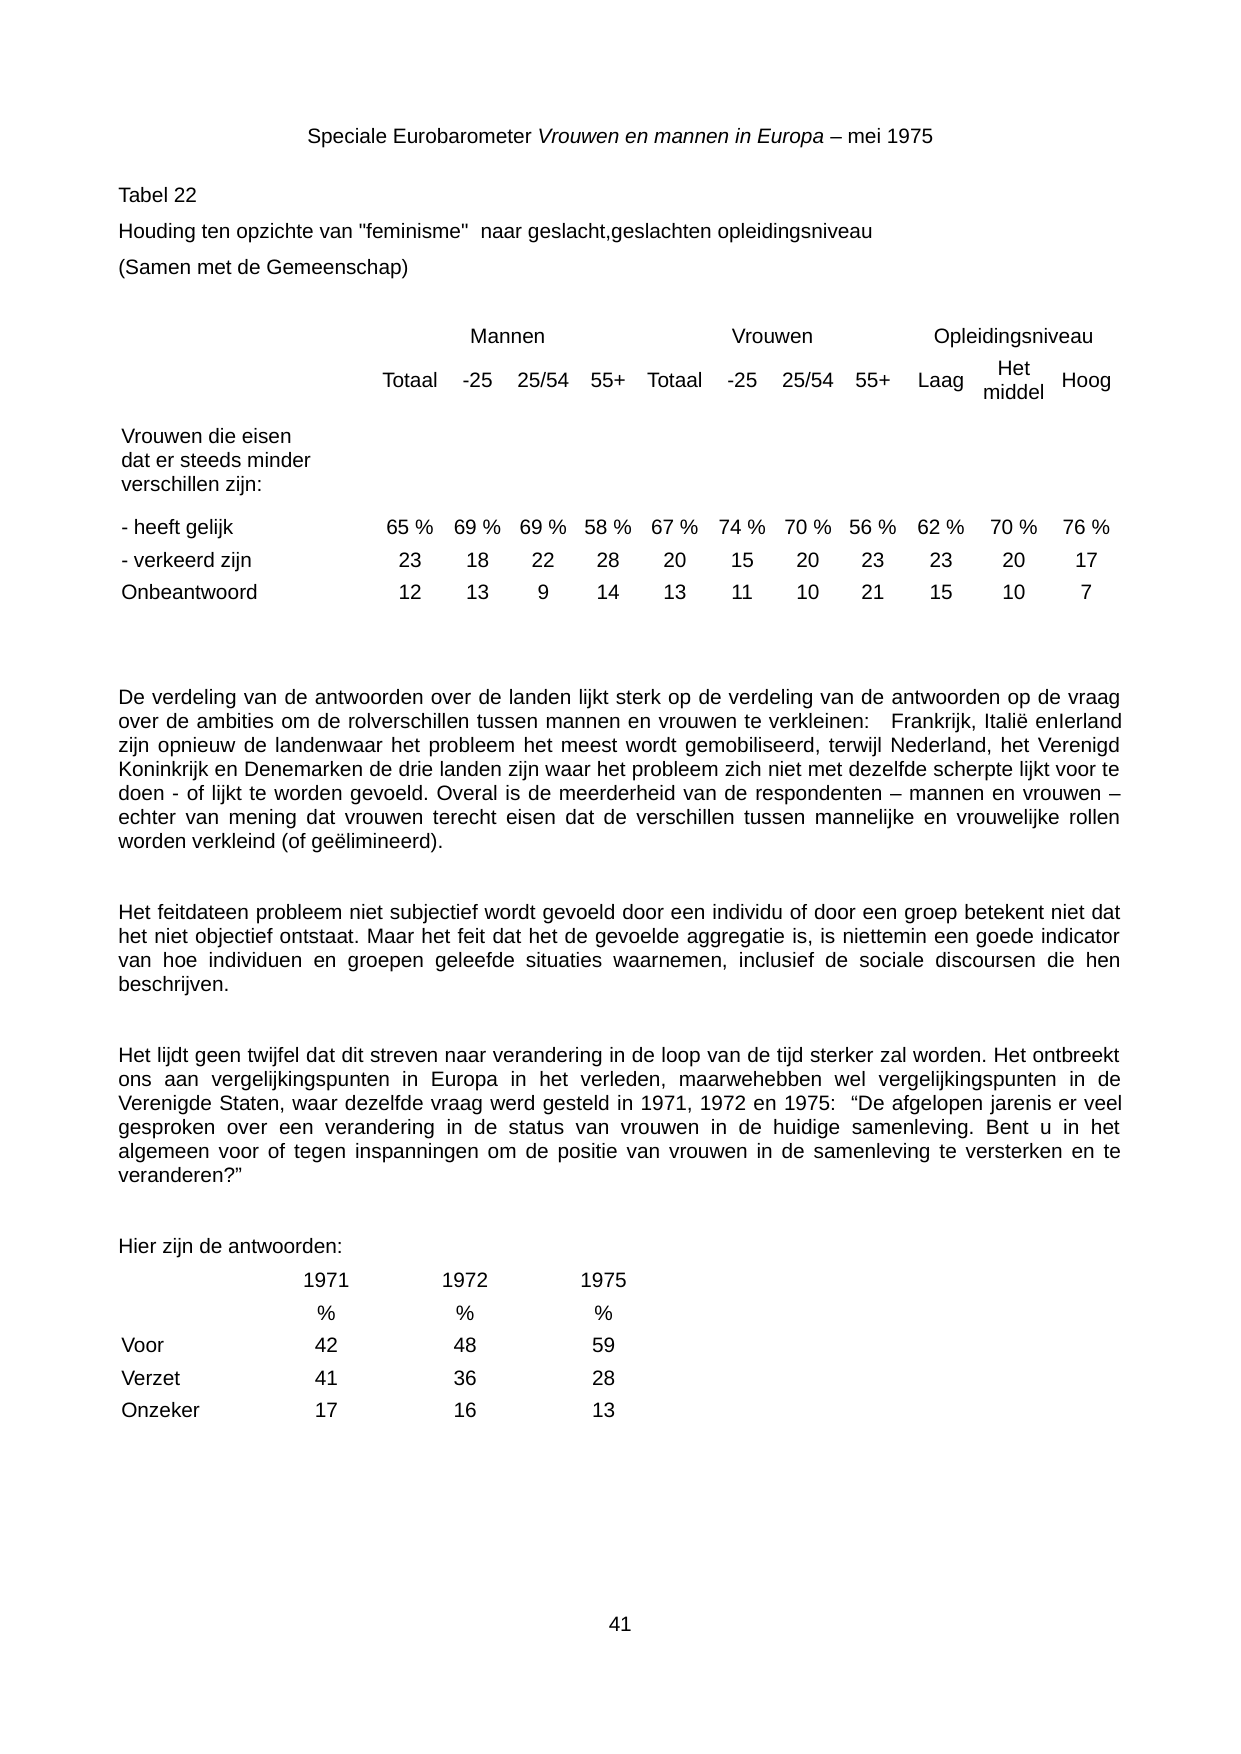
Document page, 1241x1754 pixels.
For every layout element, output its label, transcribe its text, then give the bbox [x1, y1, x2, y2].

table_cell 13 [640, 576, 709, 608]
table_cell -25 [709, 352, 775, 408]
table_cell [327, 352, 375, 408]
table_header [118, 320, 327, 352]
table_cell Voor [118, 1329, 257, 1361]
table_cell 15 [905, 576, 977, 608]
table_cell 59 [534, 1329, 673, 1361]
table_header 1971 [257, 1264, 395, 1296]
table_cell 17 [1050, 543, 1122, 576]
table_cell [375, 408, 444, 511]
table_cell Totaal [640, 352, 709, 408]
table_header 1975 [534, 1264, 673, 1296]
table_cell 11 [709, 576, 775, 608]
table_cell 55+ [841, 352, 905, 408]
table_cell [327, 511, 375, 543]
table_cell 13 [534, 1394, 673, 1426]
table_cell [1050, 408, 1122, 511]
table_cell 25/54 [775, 352, 841, 408]
table_header [327, 320, 375, 352]
table_cell 9 [510, 576, 576, 608]
table_cell 12 [375, 576, 444, 608]
table_cell 17 [257, 1394, 395, 1426]
table_cell % [395, 1296, 534, 1329]
table_cell 55+ [576, 352, 640, 408]
text De verdeling van de antwoorden over de landen lijkt sterk op de verdeling van de antwoorden op de vraag over de ambities om de rolverschillen tussen mannen en vrouwen te verkleinen: Frankrijk, Italië enIerland zijn opnieuw de landenwaar het probleem het meest wordt gemobiliseerd, terwijl Nederland, het Verenigd Koninkrijk en Denemarken de drie landen zijn waar het probleem zich niet met dezelfde scherpte lijkt voor te doen - of lijkt te worden gevoeld. Overal is de meerderheid van de respondenten – mannen en vrouwen – echter van mening dat vrouwen terecht eisen dat de verschillen tussen mannelijke en vrouwelijke rollen worden verkleind (of geëlimineerd). [118, 685, 1122, 853]
table_cell 16 [395, 1394, 534, 1426]
table_cell 10 [977, 576, 1050, 608]
table_cell Laag [905, 352, 977, 408]
table_cell [905, 408, 977, 511]
table_cell 58 % [576, 511, 640, 543]
table_cell Vrouwen die eisen dat er steeds minder verschillen zijn: [118, 408, 327, 511]
table_cell 28 [534, 1361, 673, 1394]
table_cell 62 % [905, 511, 977, 543]
table_cell [444, 408, 510, 511]
table_cell [640, 408, 709, 511]
table_cell 65 % [375, 511, 444, 543]
table_cell 41 [257, 1361, 395, 1394]
table_cell 76 % [1050, 511, 1122, 543]
table_cell [118, 1296, 257, 1329]
table_cell Onbeantwoord [118, 576, 327, 608]
table_cell -25 [444, 352, 510, 408]
table_cell [576, 408, 640, 511]
table_cell 23 [841, 543, 905, 576]
table_cell 21 [841, 576, 905, 608]
table_cell [775, 408, 841, 511]
table_cell 23 [375, 543, 444, 576]
table_cell 18 [444, 543, 510, 576]
table_cell 74 % [709, 511, 775, 543]
table_cell 20 [775, 543, 841, 576]
table_cell Hoog [1050, 352, 1122, 408]
table_cell % [257, 1296, 395, 1329]
table_cell 28 [576, 543, 640, 576]
table_cell Het middel [977, 352, 1050, 408]
text Hier zijn de antwoorden: [118, 1234, 1122, 1258]
table_header Vrouwen [640, 320, 905, 352]
table_cell 36 [395, 1361, 534, 1394]
table_cell 69 % [510, 511, 576, 543]
table_cell [327, 576, 375, 608]
table_cell [709, 408, 775, 511]
table_cell 23 [905, 543, 977, 576]
text Tabel 22 [118, 183, 1122, 207]
table_cell 7 [1050, 576, 1122, 608]
table_cell - heeft gelijk [118, 511, 327, 543]
table_cell [510, 408, 576, 511]
table_cell 70 % [775, 511, 841, 543]
table_cell 70 % [977, 511, 1050, 543]
table_header Opleidingsniveau [905, 320, 1122, 352]
table_cell 20 [640, 543, 709, 576]
table_cell [327, 543, 375, 576]
table_cell 69 % [444, 511, 510, 543]
text Houding ten opzichte van "feminisme" naar geslacht,geslachten opleidingsniveau [118, 219, 1122, 243]
table_cell 42 [257, 1329, 395, 1361]
table_cell [977, 408, 1050, 511]
table_cell 25/54 [510, 352, 576, 408]
table_header Mannen [375, 320, 640, 352]
text (Samen met de Gemeenschap) [118, 254, 1122, 278]
table_cell Onzeker [118, 1394, 257, 1426]
table_header [118, 1264, 257, 1296]
table_cell 14 [576, 576, 640, 608]
text Het feitdateen probleem niet subjectief wordt gevoeld door een individu of door een groep betekent niet dat het niet objectief ontstaat. Maar het feit dat het de gevoelde aggregatie is, is niettemin een goede indicator van hoe individuen en groepen geleefde situaties waarnemen, inclusief de sociale discoursen die hen beschrijven. [118, 900, 1122, 996]
text Het lijdt geen twijfel dat dit streven naar verandering in de loop van de tijd sterker zal worden. Het ontbreekt ons aan vergelijkingspunten in Europa in het verleden, maarwehebben wel vergelijkingspunten in de Verenigde Staten, waar dezelfde vraag werd gesteld in 1971, 1972 en 1975: “De afgelopen jarenis er veel gesproken over een verandering in de status van vrouwen in de huidige samenleving. Bent u in het algemeen voor of tegen inspanningen om de positie van vrouwen in de samenleving te versterken en te veranderen?” [118, 1043, 1122, 1187]
table_cell Verzet [118, 1361, 257, 1394]
table_cell - verkeerd zijn [118, 543, 327, 576]
table_cell 13 [444, 576, 510, 608]
table_cell % [534, 1296, 673, 1329]
table_cell 10 [775, 576, 841, 608]
table_cell 22 [510, 543, 576, 576]
table_cell 56 % [841, 511, 905, 543]
table_cell [327, 408, 375, 511]
table_cell [118, 352, 327, 408]
table_cell 67 % [640, 511, 709, 543]
table_header 1972 [395, 1264, 534, 1296]
table_cell 15 [709, 543, 775, 576]
table_cell 20 [977, 543, 1050, 576]
table_cell [841, 408, 905, 511]
table_cell 48 [395, 1329, 534, 1361]
table_cell Totaal [375, 352, 444, 408]
